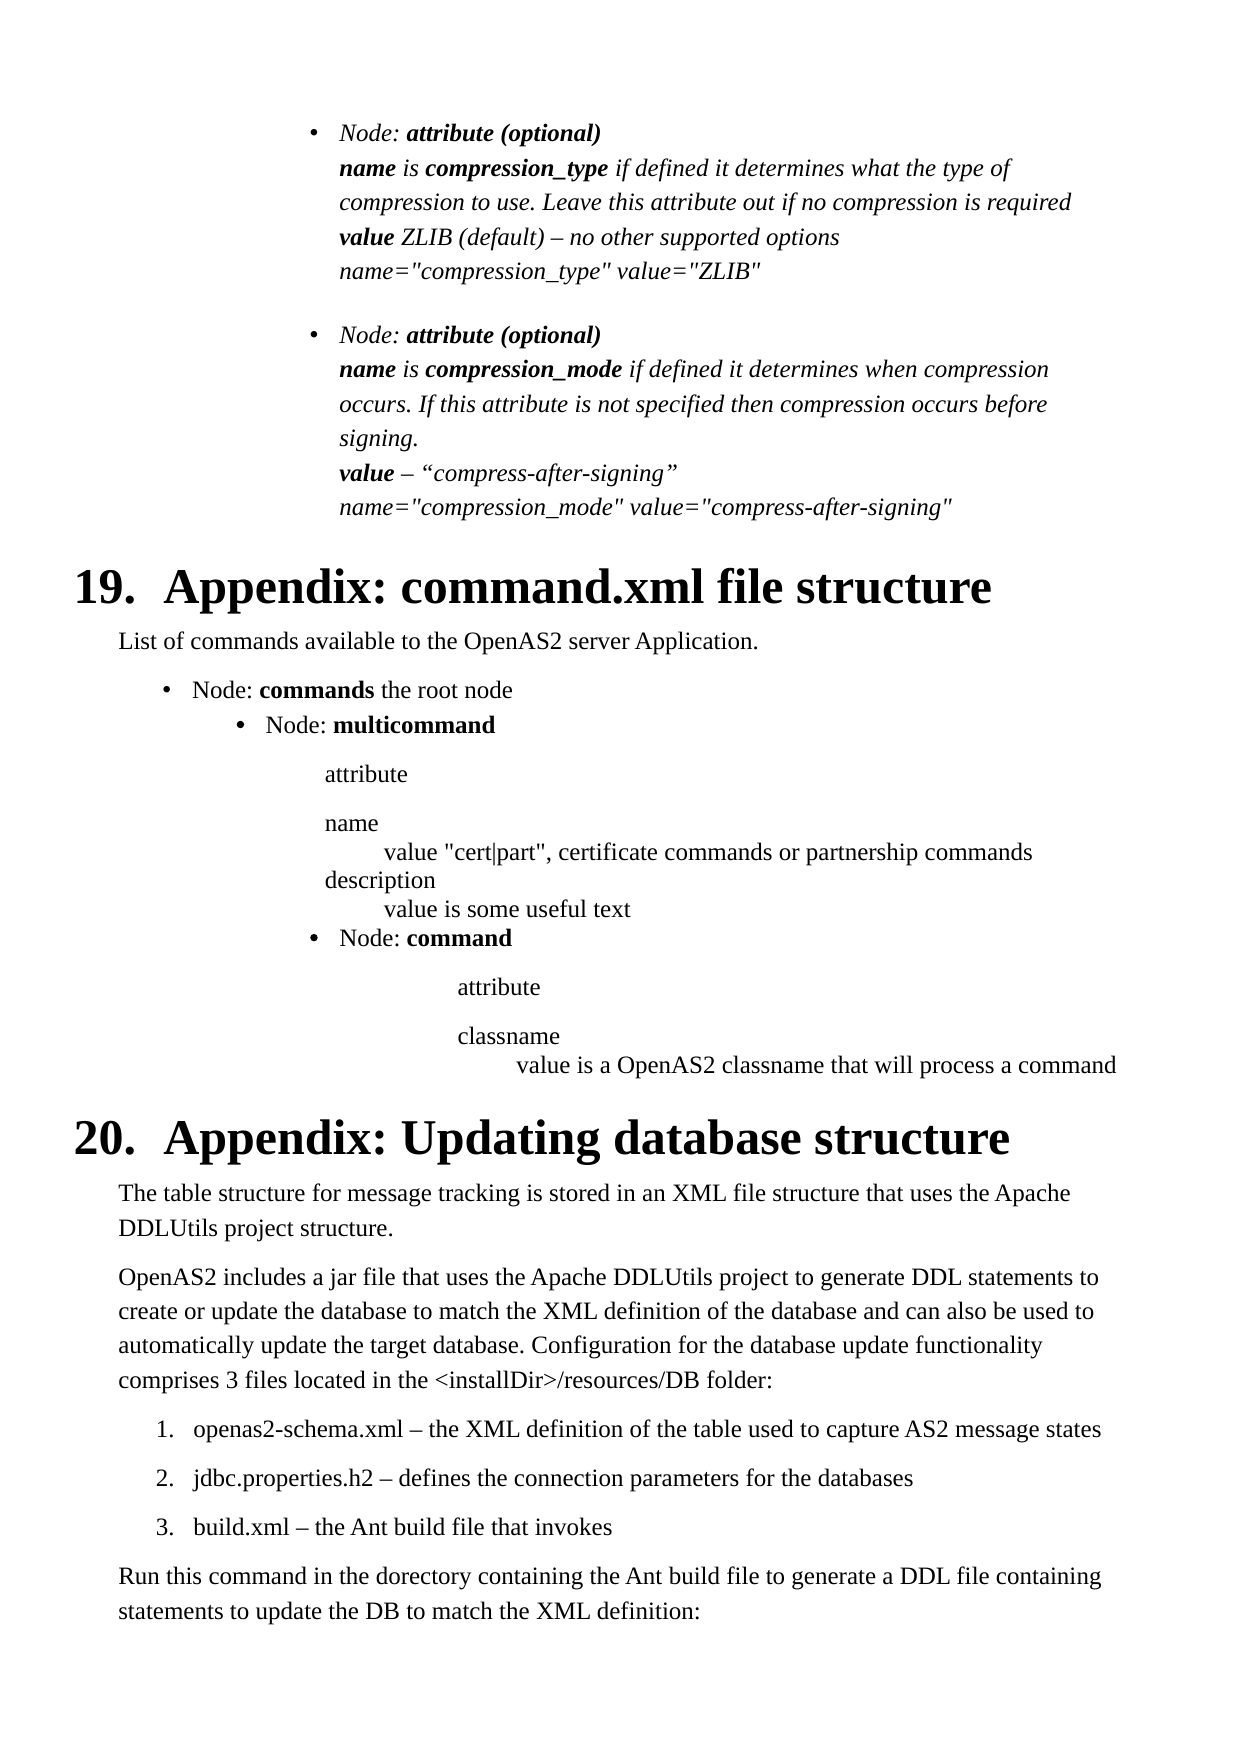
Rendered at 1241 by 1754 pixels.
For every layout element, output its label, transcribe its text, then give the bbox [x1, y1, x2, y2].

list value is some useful text [354, 894, 1122, 923]
list Node: attribute (optional) name is compression_type if defined it determines what the type of compression to use. Leave this attribute out if no compression is required value ZLIB (default) – no other supported options name="compression_type" value="ZLIB" [309, 118, 1122, 285]
list attribute [428, 972, 1122, 1001]
list Node: multicommand [236, 710, 1122, 739]
list openas2-schema.xml – the XML definition of the table used to capture AS2 message states [156, 1414, 1122, 1443]
list Node: commands the root node [162, 675, 1122, 704]
list jdbc.properties.h2 – defines the connection parameters for the databases [156, 1463, 1122, 1492]
text List of commands available to the OpenAS2 server Application. [118, 626, 1122, 655]
list value "cert|part", certificate commands or partnership commands [354, 837, 1122, 866]
list Node: command [309, 923, 1122, 952]
list build.xml – the Ant build file that invokes [156, 1512, 1122, 1541]
list attribute [295, 759, 1122, 788]
list Node: attribute (optional) name is compression_mode if defined it determines when compression occurs. If this attribute is not specified then compression occurs before signing. value – “compress-after-signing” name="compression_mode" value="compress-after-signing" [309, 320, 1122, 521]
text Run this command in the dorectory containing the Ant build file to generate a DDL file containing statements to update the DB to match the XML definition: [118, 1561, 1122, 1624]
subtitle Appendix: command.xml file structure [73, 556, 1122, 614]
list value is a OpenAS2 classname that will process a command [487, 1050, 1122, 1079]
subtitle name [295, 808, 1122, 837]
text The table structure for message tracking is stored in an XML file structure that uses the Apache DDLUtils project structure. [118, 1178, 1122, 1241]
subtitle description [295, 866, 1122, 894]
subtitle classname [428, 1021, 1122, 1050]
text OpenAS2 includes a jar file that uses the Apache DDLUtils project to generate DDL statements to create or update the database to match the XML definition of the database and can also be used to automatically update the target database. Configuration for the database update functionality comprises 3 files located in the <installDir>/resources/DB folder: [118, 1262, 1122, 1394]
subtitle Appendix: Updating database structure [73, 1108, 1122, 1166]
